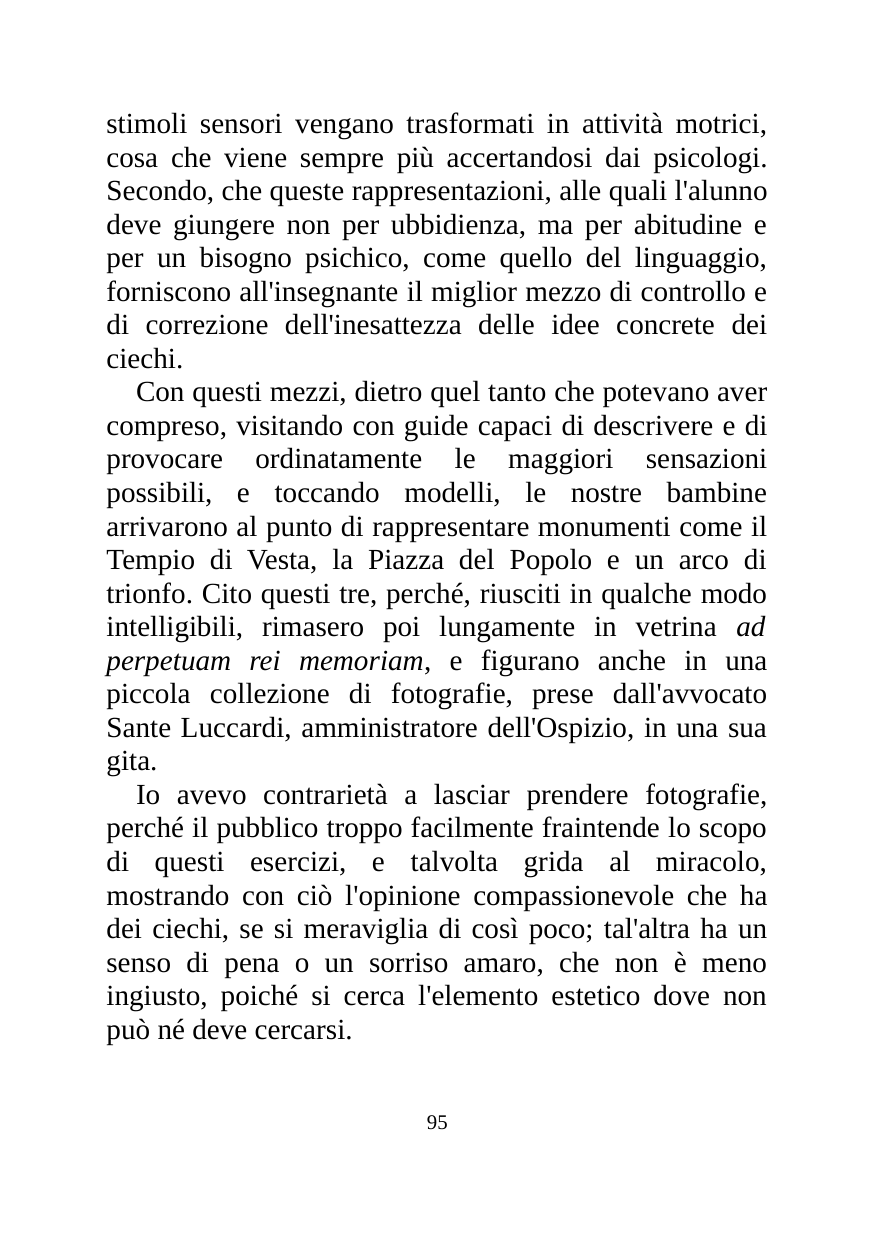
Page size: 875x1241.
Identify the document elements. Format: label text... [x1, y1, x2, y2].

text Io avevo contrarietà a lasciar prendere fotografie, perché il pubblico troppo facilmente fraintende lo scopo di questi esercizi, e talvolta grida al miracolo, mostrando con ciò l'opinione compassionevole che ha dei ciechi, se si meraviglia di così poco; tal'altra ha un senso di pena o un sorriso amaro, che non è meno ingiusto, poiché si cerca l'elemento estetico dove non può né deve cercarsi. [106, 777, 768, 1045]
text stimoli sensori vengano trasformati in attività motrici, cosa che viene sempre più accertandosi dai psicologi. Secondo, che queste rappresentazioni, alle quali l'alunno deve giungere non per ubbidienza, ma per abitudine e per un bisogno psichico, come quello del linguaggio, forniscono all'insegnante il miglior mezzo di controllo e di correzione dell'inesattezza delle idee concrete dei ciechi. [106, 106, 768, 374]
text Con questi mezzi, dietro quel tanto che potevano aver compreso, visitando con guide capaci di descrivere e di provocare ordinatamente le maggiori sensazioni possibili, e toccando modelli, le nostre bambine arrivarono al punto di rappresentare monumenti come il Tempio di Vesta, la Piazza del Popolo e un arco di trionfo. Cito questi tre, perché, riusciti in qualche modo intelligibili, rimasero poi lungamente in vetrina ad perpetuam rei memoriam, e figurano anche in una piccola collezione di fotografie, prese dall'avvocato Sante Luccardi, amministratore dell'Ospizio, in una sua gita. [106, 374, 768, 777]
